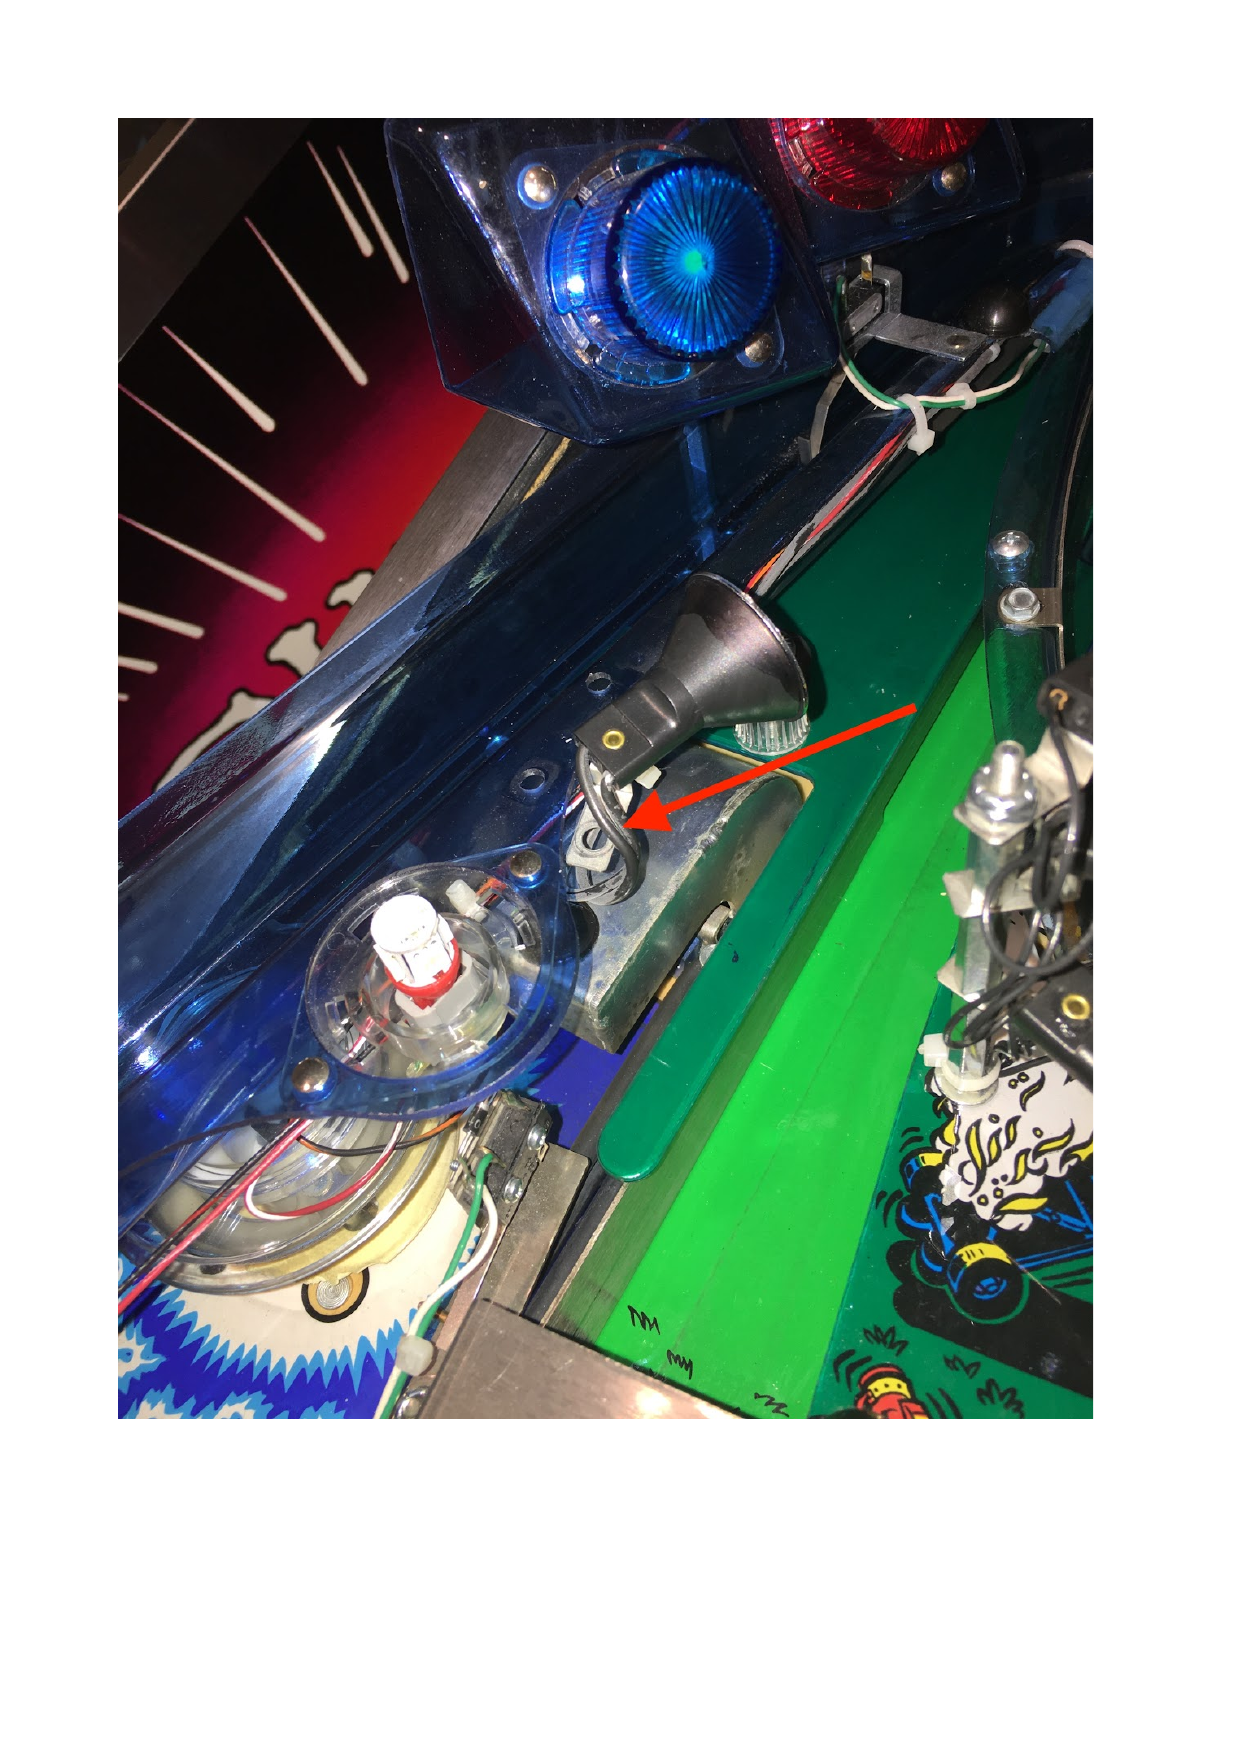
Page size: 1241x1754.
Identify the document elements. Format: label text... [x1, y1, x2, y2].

picture [118, 118, 1094, 1419]
text Removing existing wire harness for attaching LEDs [1094, 118, 1122, 1418]
